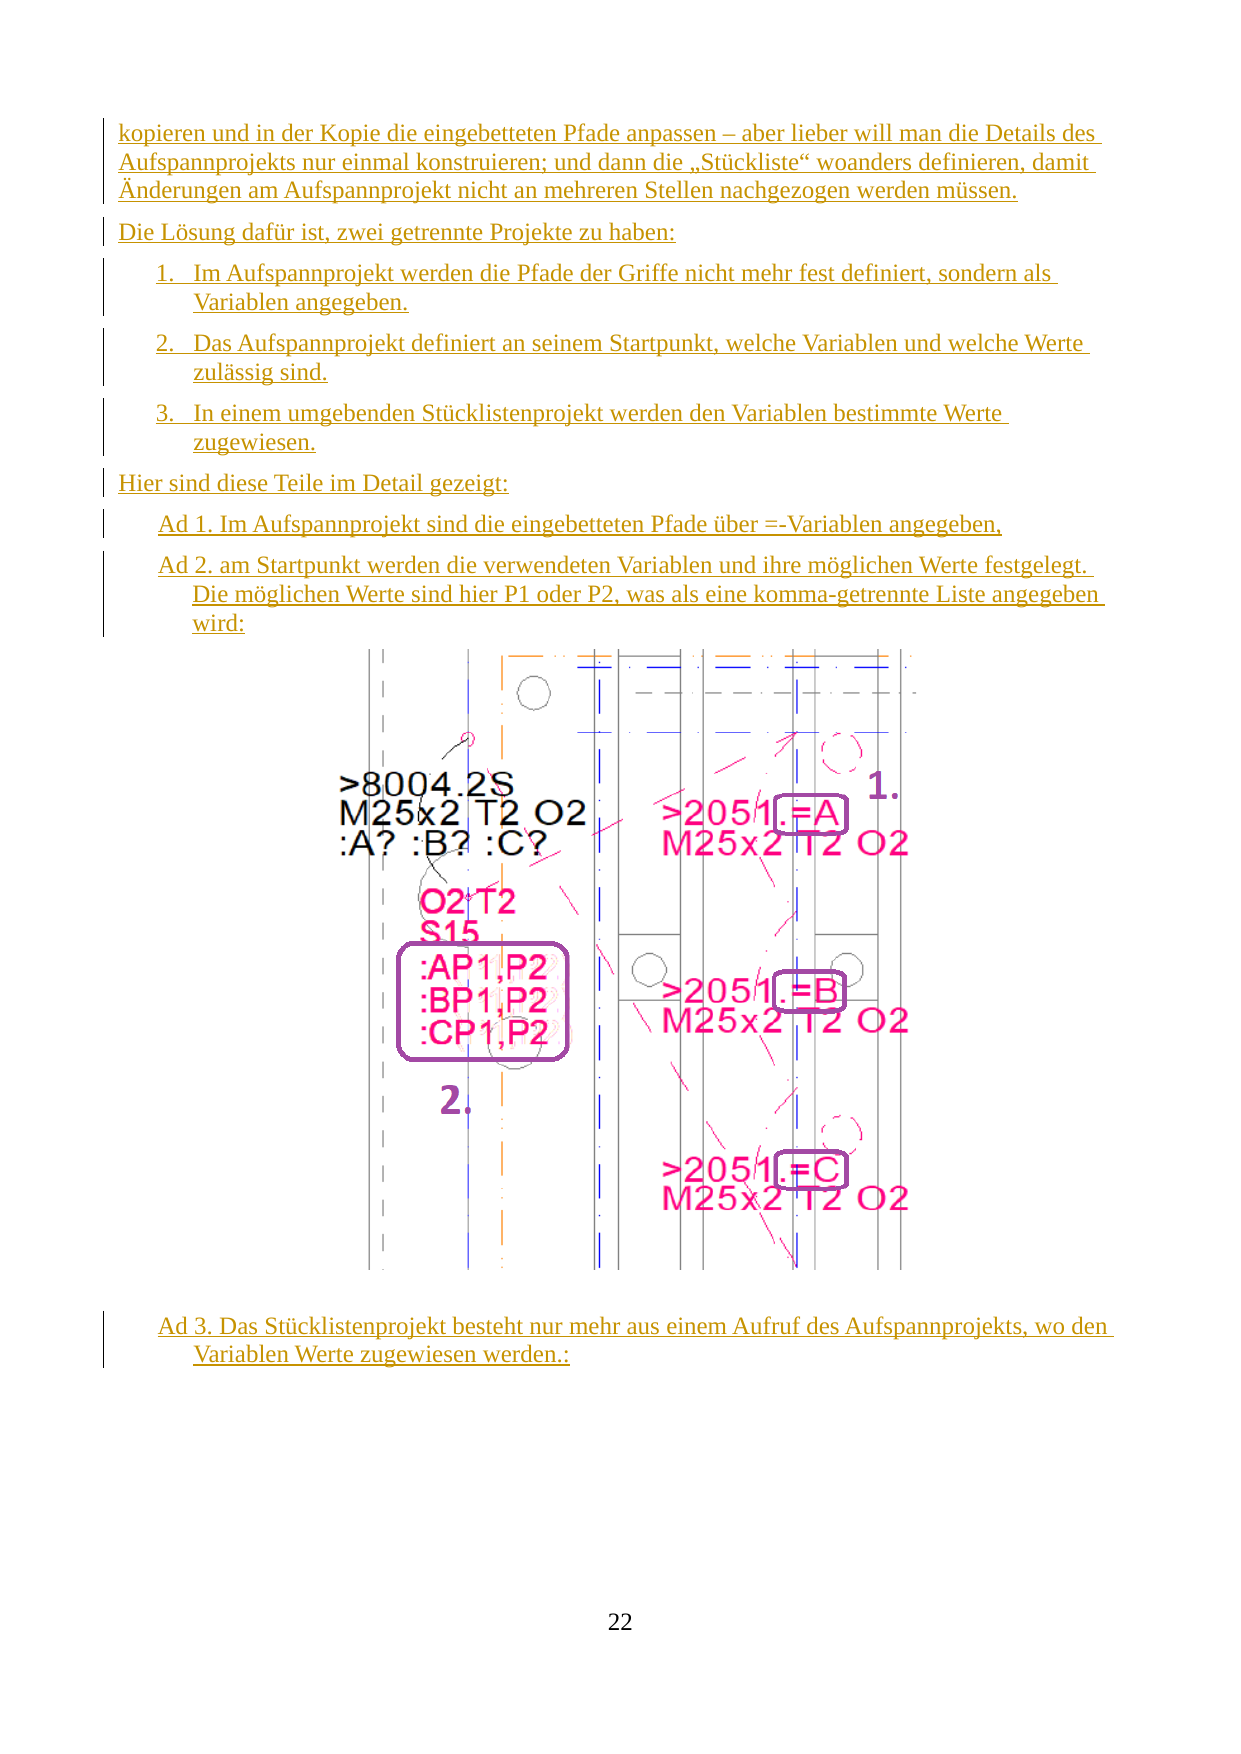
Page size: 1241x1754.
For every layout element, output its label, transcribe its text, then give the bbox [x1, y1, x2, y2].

text Hier sind diese Teile im Detail gezeigt: [118, 468, 1122, 497]
list Im Aufspannprojekt werden die Pfade der Griffe nicht mehr fest definiert, sondern als Variablen angegeben. [156, 258, 1122, 316]
text Die Lösung dafür ist, zwei getrennte Projekte zu haben: [118, 217, 1122, 246]
list Das Aufspannprojekt definiert an seinem Startpunkt, welche Variablen und welche Werte zulässig sind. [156, 328, 1122, 386]
text Ad 1. Im Aufspannprojekt sind die eingebetteten Pfade über =-Variablen angegeben, [158, 509, 1122, 538]
text Ad 3. Das Stücklistenprojekt besteht nur mehr aus einem Aufruf des Aufspannprojekts, wo den Variablen Werte zugewiesen werden.: [157, 1311, 1122, 1368]
text Ad 2. am Startpunkt werden die verwendeten Variablen und ihre möglichen Werte festgelegt. Die möglichen Werte sind hier P1 oder P2, was als eine komma-getrennte Liste angegeben wird: [158, 551, 1122, 637]
list In einem umgebenden Stücklistenprojekt werden den Variablen bestimmte Werte zugewiesen. [156, 398, 1122, 456]
text kopieren und in der Kopie die eingebetteten Pfade anpassen – aber lieber will man die Details des Aufspannprojekts nur einmal konstruieren; und dann die „Stückliste“ woanders definieren, damit Änderungen am Aufspannprojekt nicht an mehreren Stellen nachgezogen werden müssen. [118, 118, 1122, 204]
